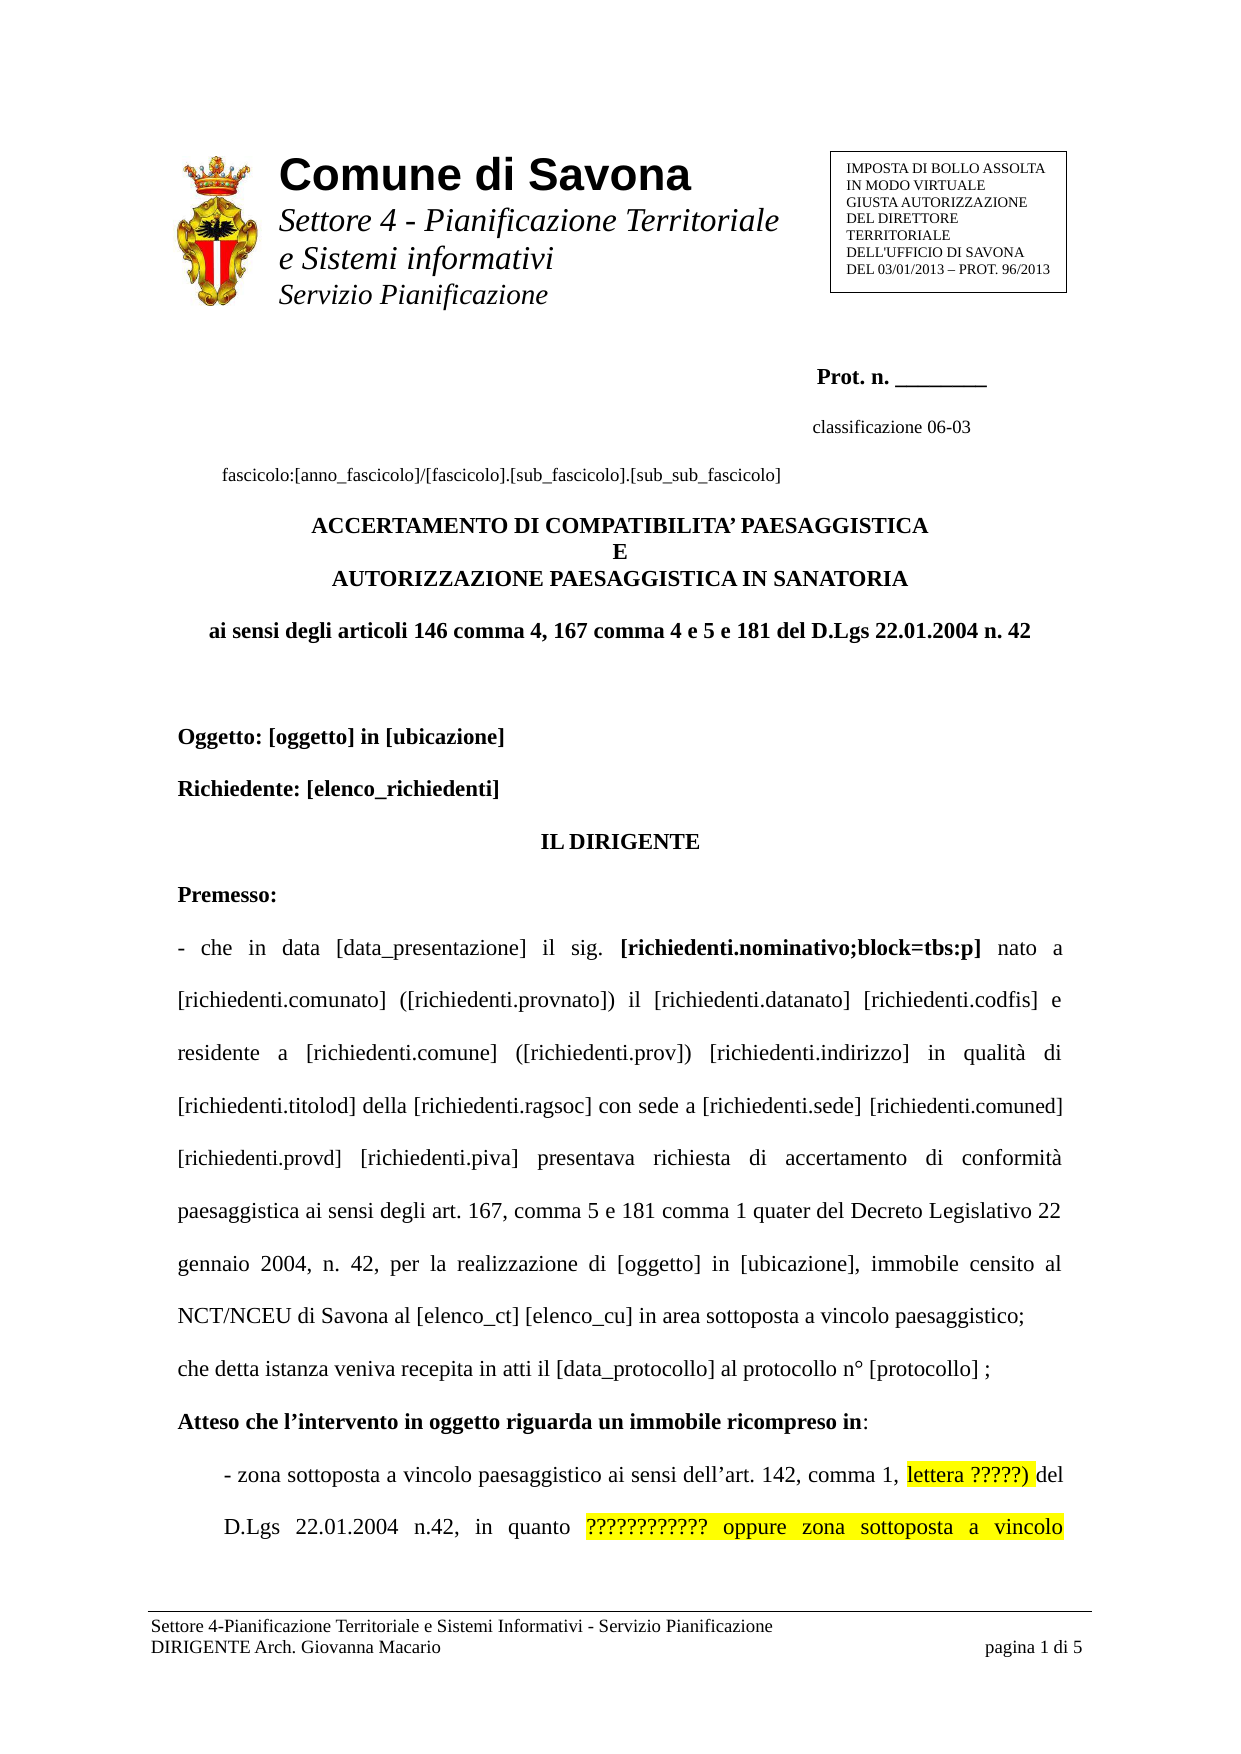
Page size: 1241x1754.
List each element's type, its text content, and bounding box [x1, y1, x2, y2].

text fascicolo:[anno_fascicolo]/[fascicolo].[sub_fascicolo].[sub_sub_fascicolo] [148, 438, 1063, 486]
text - zona sottoposta a vincolo paesaggistico ai sensi dell’art. 142, comma 1, lettera ?????) del D.Lgs 22.01.2004 n.42, in quanto ???????????? oppure zona sottoposta a vincolo [223, 1461, 1064, 1540]
text E [148, 538, 1092, 564]
text e Sistemi informativi [279, 239, 830, 277]
text [1067, 200, 1092, 239]
picture [155, 156, 279, 306]
text Servizio Pianificazione [148, 277, 1092, 311]
text ACCERTAMENTO DI COMPATIBILITA’ PAESAGGISTICA [148, 512, 1092, 538]
text AUTORIZZAZIONE PAESAGGISTICA IN SANATORIA [148, 564, 1092, 591]
text che detta istanza veniva recepita in atti il [data_protocollo] al protocollo n° [protocollo] ; [177, 1355, 1063, 1382]
text IL DIRIGENTE [177, 828, 1063, 854]
text classificazione 06-03 [148, 416, 1092, 438]
text Richiedente: [elenco_richiedenti] [177, 775, 1063, 802]
text ai sensi degli articoli 146 comma 4, 167 comma 4 e 5 e 181 del D.Lgs 22.01.2004 n. 42 [148, 617, 1092, 644]
text - che in data [data_presentazione] il sig. [richiedenti.nominativo;block=tbs:p] nato a [richiedenti.comunato] ([richiedenti.provnato]) il [richiedenti.datanato] [richiedenti.codfis] e residente a [richiedenti.comune] ([richiedenti.prov]) [richiedenti.indirizzo] in qualità di [richiedenti.titolod] della [richiedenti.ragsoc] con sede a [richiedenti.sede] [richiedenti.comuned] [richiedenti.provd] [richiedenti.piva] presentava richiesta di accertamento di conformità paesaggistica ai sensi degli art. 167, comma 5 e 181 comma 1 quater del Decreto Legislativo 22 gennaio 2004, n. 42, per la realizzazione di [oggetto] in [ubicazione], immobile censito al NCT/NCEU di Savona al [elenco_ct] [elenco_cu] in area sottoposta a vincolo paesaggistico; [177, 933, 1063, 1329]
text Oggetto: [oggetto] in [ubicazione] [177, 723, 1092, 749]
text GIUSTA AUTORIZZAZIONE DEL DIRETTORE TERRITORIALE DELL'UFFICIO DI SAVONA [846, 193, 1051, 261]
text Atteso che l’intervento in oggetto riguarda un immobile ricompreso in: [177, 1408, 1063, 1434]
text Premesso: [177, 881, 1063, 907]
text [1067, 239, 1092, 277]
text Comune di Savona [148, 148, 1092, 200]
text IMPOSTA DI BOLLO ASSOLTA IN MODO VIRTUALE [846, 160, 1051, 193]
text DEL 03/01/2013 – PROT. 96/2013 [846, 261, 1051, 277]
text Prot. n. ________ [148, 363, 1092, 390]
text Settore 4 - Pianificazione Territoriale [279, 200, 830, 239]
